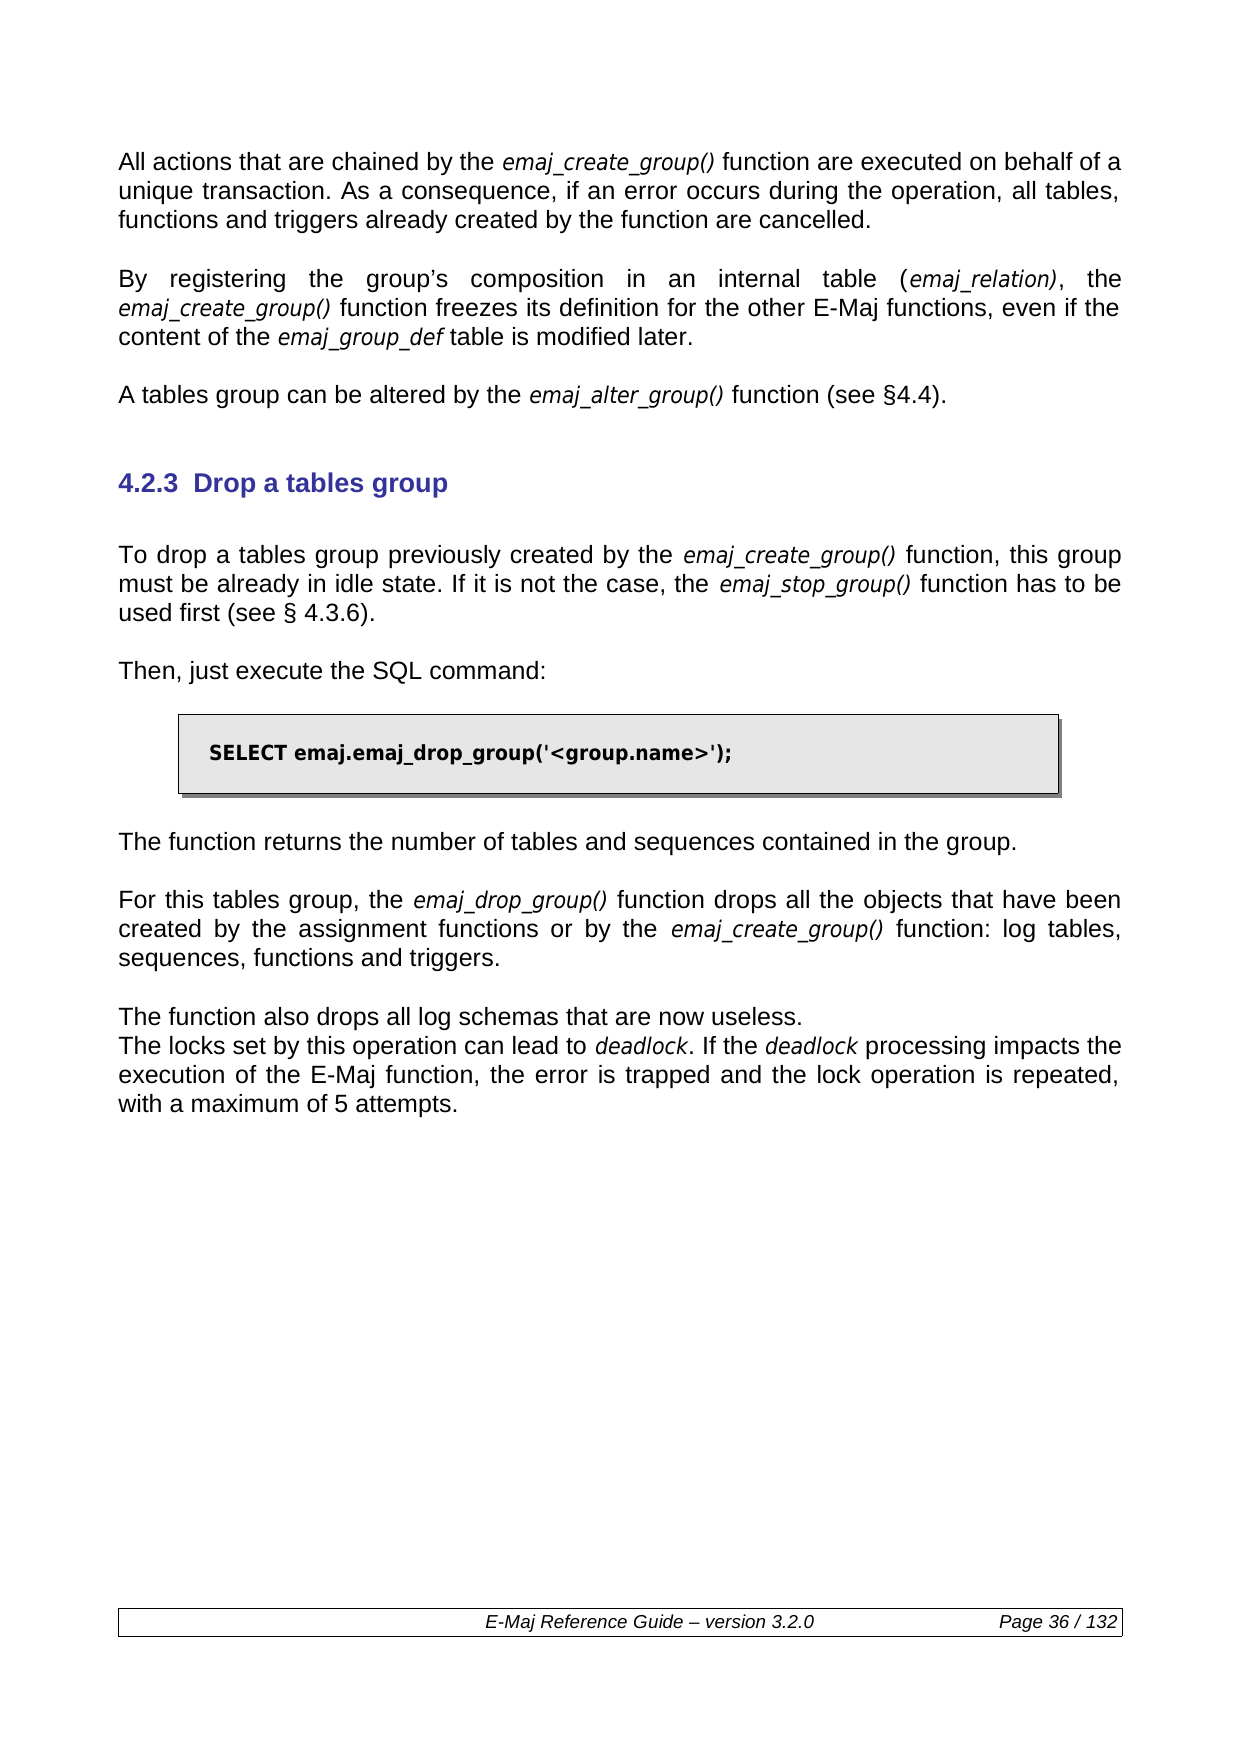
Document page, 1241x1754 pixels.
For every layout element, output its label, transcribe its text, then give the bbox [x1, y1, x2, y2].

text SELECT emaj.emaj_drop_group('<group.name>'); [179, 738, 1058, 763]
text Then, just execute the SQL command: [118, 656, 1122, 685]
text All actions that are chained by the emaj_create_group() function are executed on behalf of a unique transaction. As a consequence, if an error occurs during the operation, all tables, functions and triggers already created by the function are cancelled. [118, 147, 1122, 234]
subtitle Drop a tables group [118, 467, 1122, 498]
text A tables group can be altered by the emaj_alter_group() function (see §4.4). [118, 380, 1122, 409]
text The function returns the number of tables and sequences contained in the group. [118, 827, 1122, 856]
text To drop a tables group previously created by the emaj_create_group() function, this group must be already in idle state. If it is not the case, the emaj_stop_group() function has to be used first (see § 4.3.6). [118, 539, 1122, 627]
text The function also drops all log schemas that are now useless. [118, 1001, 1122, 1031]
text By registering the group’s composition in an internal table (emaj_relation), the emaj_create_group() function freezes its definition for the other E-Maj functions, even if the content of the emaj_group_def table is modified later. [118, 263, 1122, 351]
text The locks set by this operation can lead to deadlock. If the deadlock processing impacts the execution of the E-Maj function, the error is trapped and the lock operation is repeated, with a maximum of 5 attempts. [118, 1031, 1122, 1118]
text For this tables group, the emaj_drop_group() function drops all the objects that have been created by the assignment functions or by the emaj_create_group() function: log tables, sequences, functions and triggers. [118, 885, 1122, 972]
